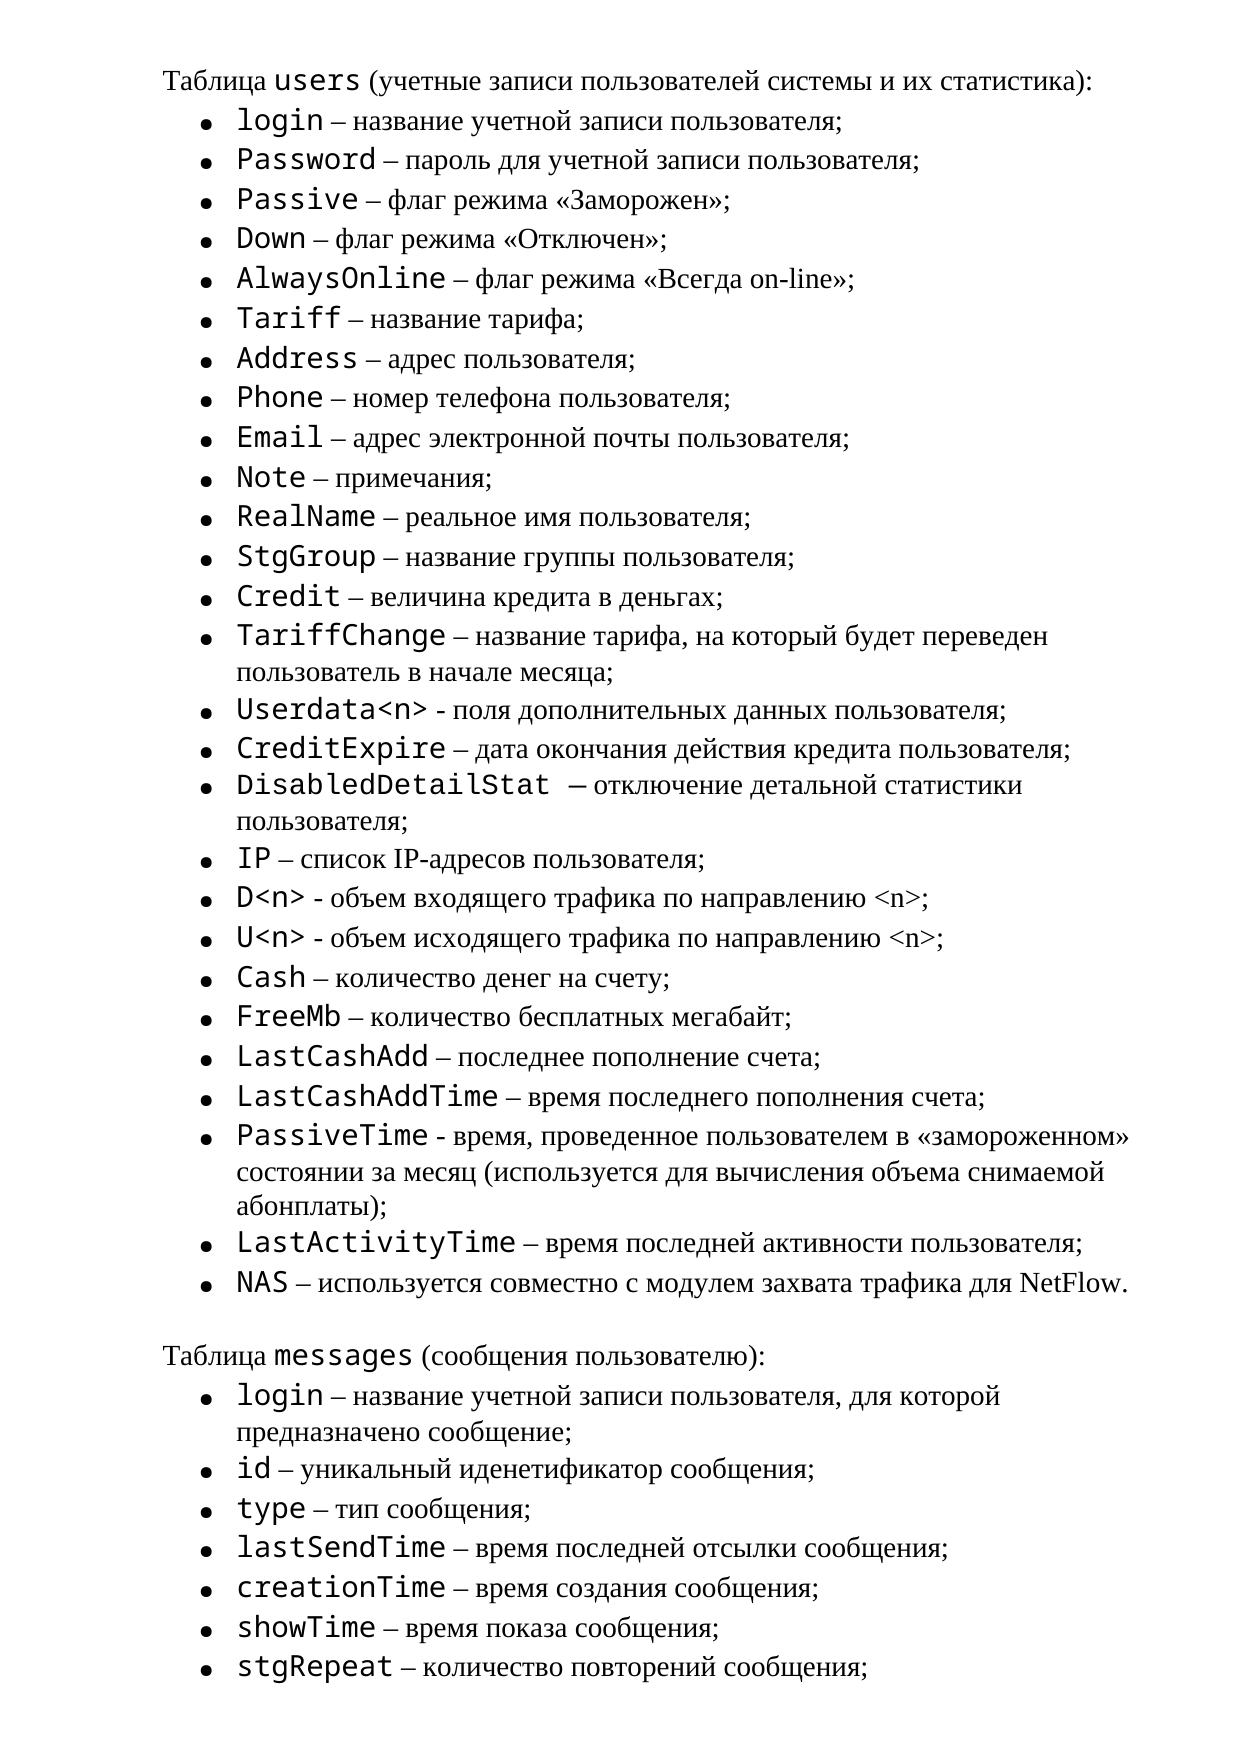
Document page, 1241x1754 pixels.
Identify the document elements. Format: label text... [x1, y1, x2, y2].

list lastSendTime – время последней отсылки сообщения; [198, 1527, 1181, 1566]
list LastCashAddTime – время последнего пополнения счета; [198, 1075, 1181, 1115]
list Address – адрес пользователя; [198, 337, 1181, 377]
list Credit – величина кредита в деньгах; [198, 575, 1181, 615]
list U<n> - объем исходящего трафика по направлению <n>; [198, 916, 1181, 956]
list NAS – используется совместно с модулем захвата трафика для NetFlow. [198, 1261, 1181, 1301]
list RealName – реальное имя пользователя; [198, 496, 1181, 535]
list Phone – номер телефона пользователя; [198, 377, 1181, 416]
list IP – список IP-адресов пользователя; [198, 837, 1181, 877]
list Tariff – название тарифа; [198, 297, 1181, 337]
list id – уникальный иденетификатор сообщения; [198, 1447, 1181, 1487]
list login – название учетной записи пользователя, для которой предназначено сообщение; [198, 1374, 1181, 1447]
text Таблица messages (сообщения пользователю): [162, 1334, 1181, 1374]
list Password – пароль для учетной записи пользователя; [198, 138, 1181, 178]
list LastCashAdd – последнее пополнение счета; [198, 1035, 1181, 1075]
list Cash – количество денег на счету; [198, 956, 1181, 996]
list Userdata<n> - поля дополнительных данных пользователя; [198, 688, 1181, 728]
list stgRepeat – количество повторений сообщения; [198, 1646, 1181, 1685]
list type – тип сообщения; [198, 1487, 1181, 1527]
list Note – примечания; [198, 456, 1181, 496]
list PassiveTime - время, проведенное пользователем в «замороженном» состоянии за месяц (используется для вычисления объема снимаемой абонплаты); [198, 1115, 1181, 1221]
list showTime – время показа сообщения; [198, 1606, 1181, 1646]
list creationTime – время создания сообщения; [198, 1566, 1181, 1606]
list Email – адрес электронной почты пользователя; [198, 416, 1181, 456]
list AlwaysOnline – флаг режима «Всегда on-line»; [198, 257, 1181, 297]
list StgGroup – название группы пользователя; [198, 535, 1181, 575]
list LastActivityTime – время последней активности пользователя; [198, 1221, 1181, 1261]
text Таблица users (учетные записи пользователей системы и их статистика): [162, 59, 1181, 99]
list FreeMb – количество бесплатных мегабайт; [198, 996, 1181, 1035]
list CreditExpire – дата окончания действия кредита пользователя; [198, 728, 1181, 767]
list Passive – флаг режима «Заморожен»; [198, 178, 1181, 218]
list D<n> - объем входящего трафика по направлению <n>; [198, 877, 1181, 916]
list DisabledDetailStat — отключение детальной статистики пользователя; [198, 767, 1181, 837]
list login – название учетной записи пользователя; [198, 99, 1181, 138]
list TariffChange – название тарифа, на который будет переведен пользователь в начале месяца; [198, 615, 1181, 688]
list Down – флаг режима «Отключен»; [198, 218, 1181, 257]
